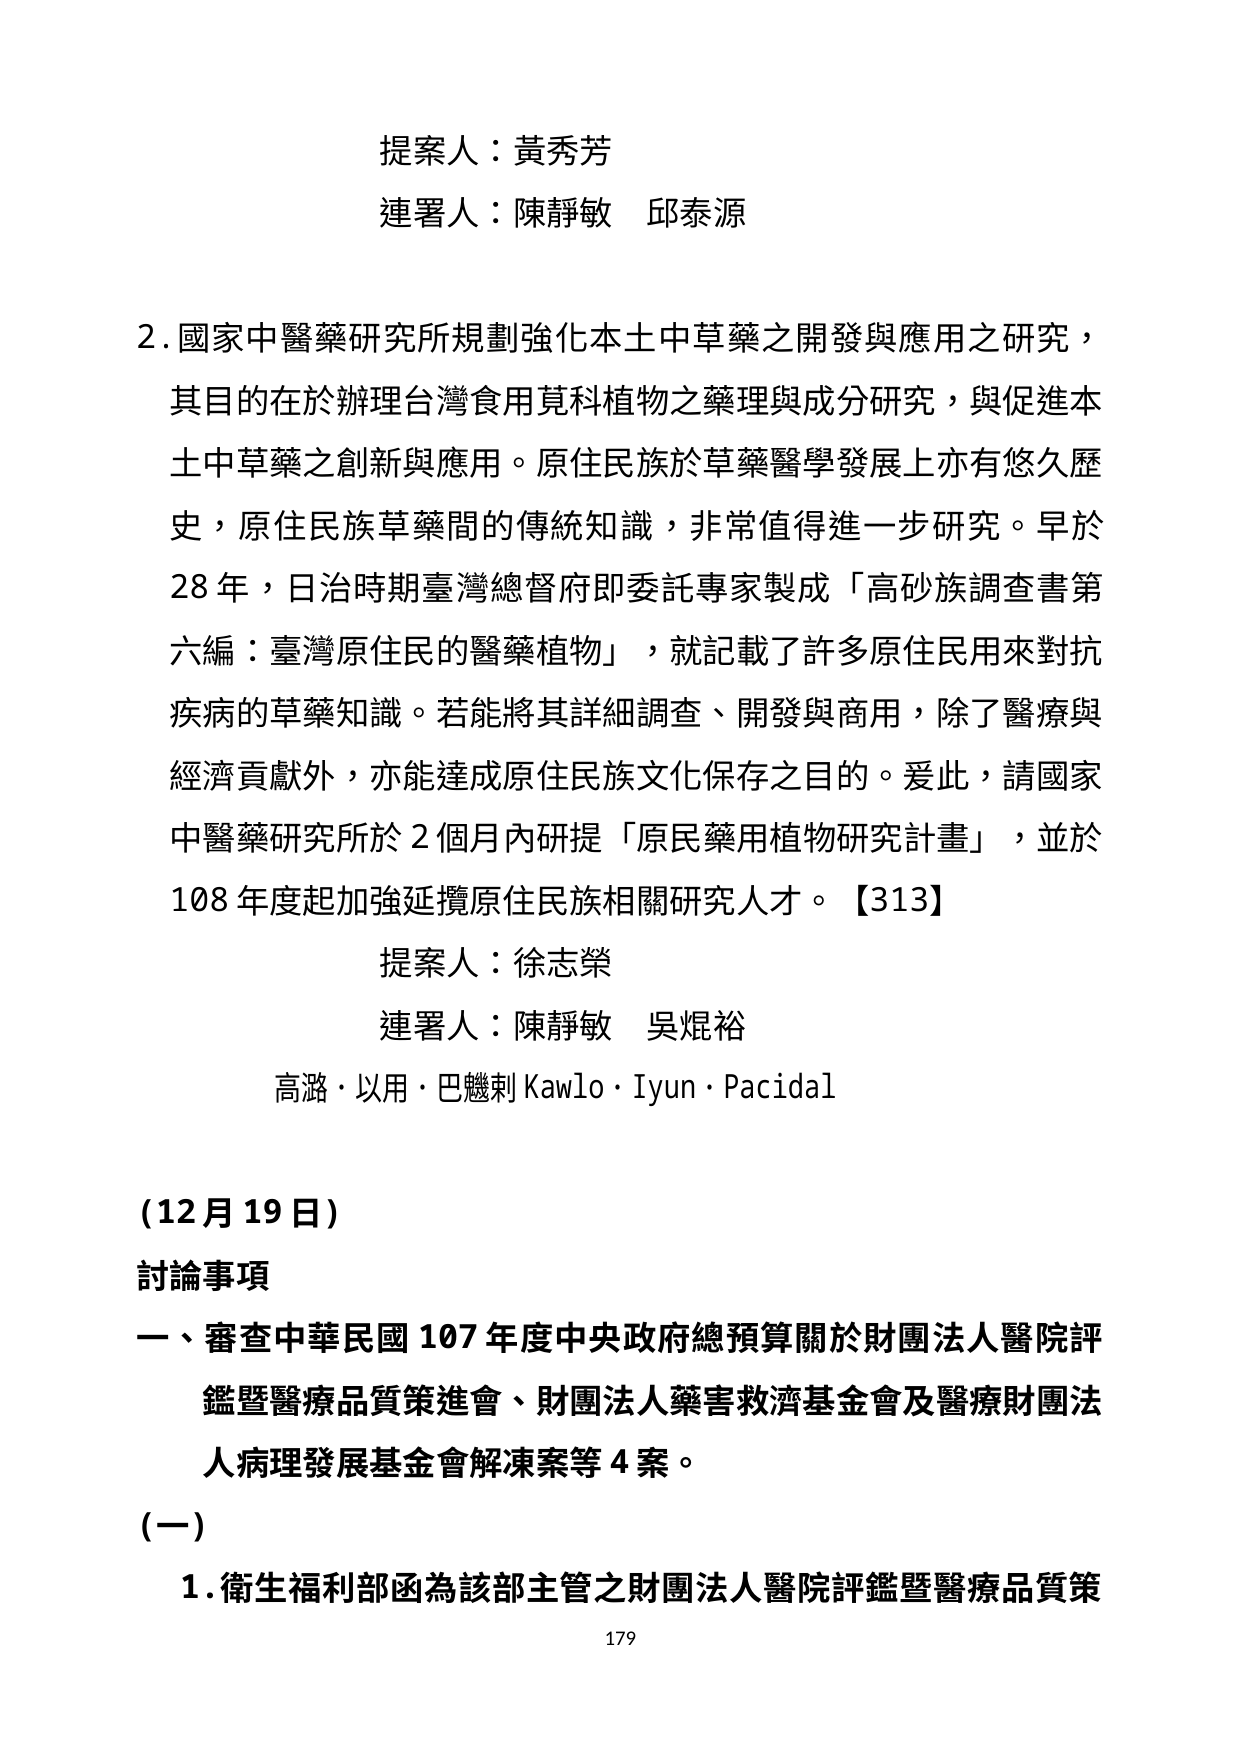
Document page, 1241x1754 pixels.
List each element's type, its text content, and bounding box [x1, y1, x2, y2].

text (12月19日) [136, 1169, 1104, 1232]
text 一、審查中華民國107年度中央政府總預算關於財團法人醫院評鑑暨醫療品質策進會、財團法人藥害救濟基金會及醫療財團法人病理發展基金會解凍案等4案。 [136, 1294, 1104, 1482]
text 1.衛生福利部函為該部主管之財團法人醫院評鑑暨醫療品質策 [180, 1544, 1104, 1607]
text 討論事項 [136, 1232, 1104, 1294]
text 2.國家中醫藥研究所規劃強化本土中草藥之開發與應用之研究，其目的在於辦理台灣食用莧科植物之藥理與成分研究，與促進本土中草藥之創新與應用。原住民族於草藥醫學發展上亦有悠久歷史，原住民族草藥間的傳統知識，非常值得進一步研究。早於28年，日治時期臺灣總督府即委託專家製成「高砂族調查書第六編：臺灣原住民的醫藥植物」，就記載了許多原住民用來對抗疾病的草藥知識。若能將其詳細調查、開發與商用，除了醫療與經濟貢獻外，亦能達成原住民族文化保存之目的。爰此，請國家中醫藥研究所於2個月內研提「原民藥用植物研究計畫」，並於108年度起加強延攬原住民族相關研究人才。【313】 [136, 294, 1104, 919]
text (一) [136, 1482, 1104, 1544]
text 提案人：黃秀芳 [379, 107, 1104, 169]
text 連署人：陳靜敏 吳焜裕 [379, 982, 1104, 1044]
text 高潞．以用．巴魕剌Kawlo．Iyun．Pacidal [136, 1044, 1104, 1107]
text 提案人：徐志榮 [379, 919, 1104, 982]
text 連署人：陳靜敏 邱泰源 [379, 169, 1104, 232]
